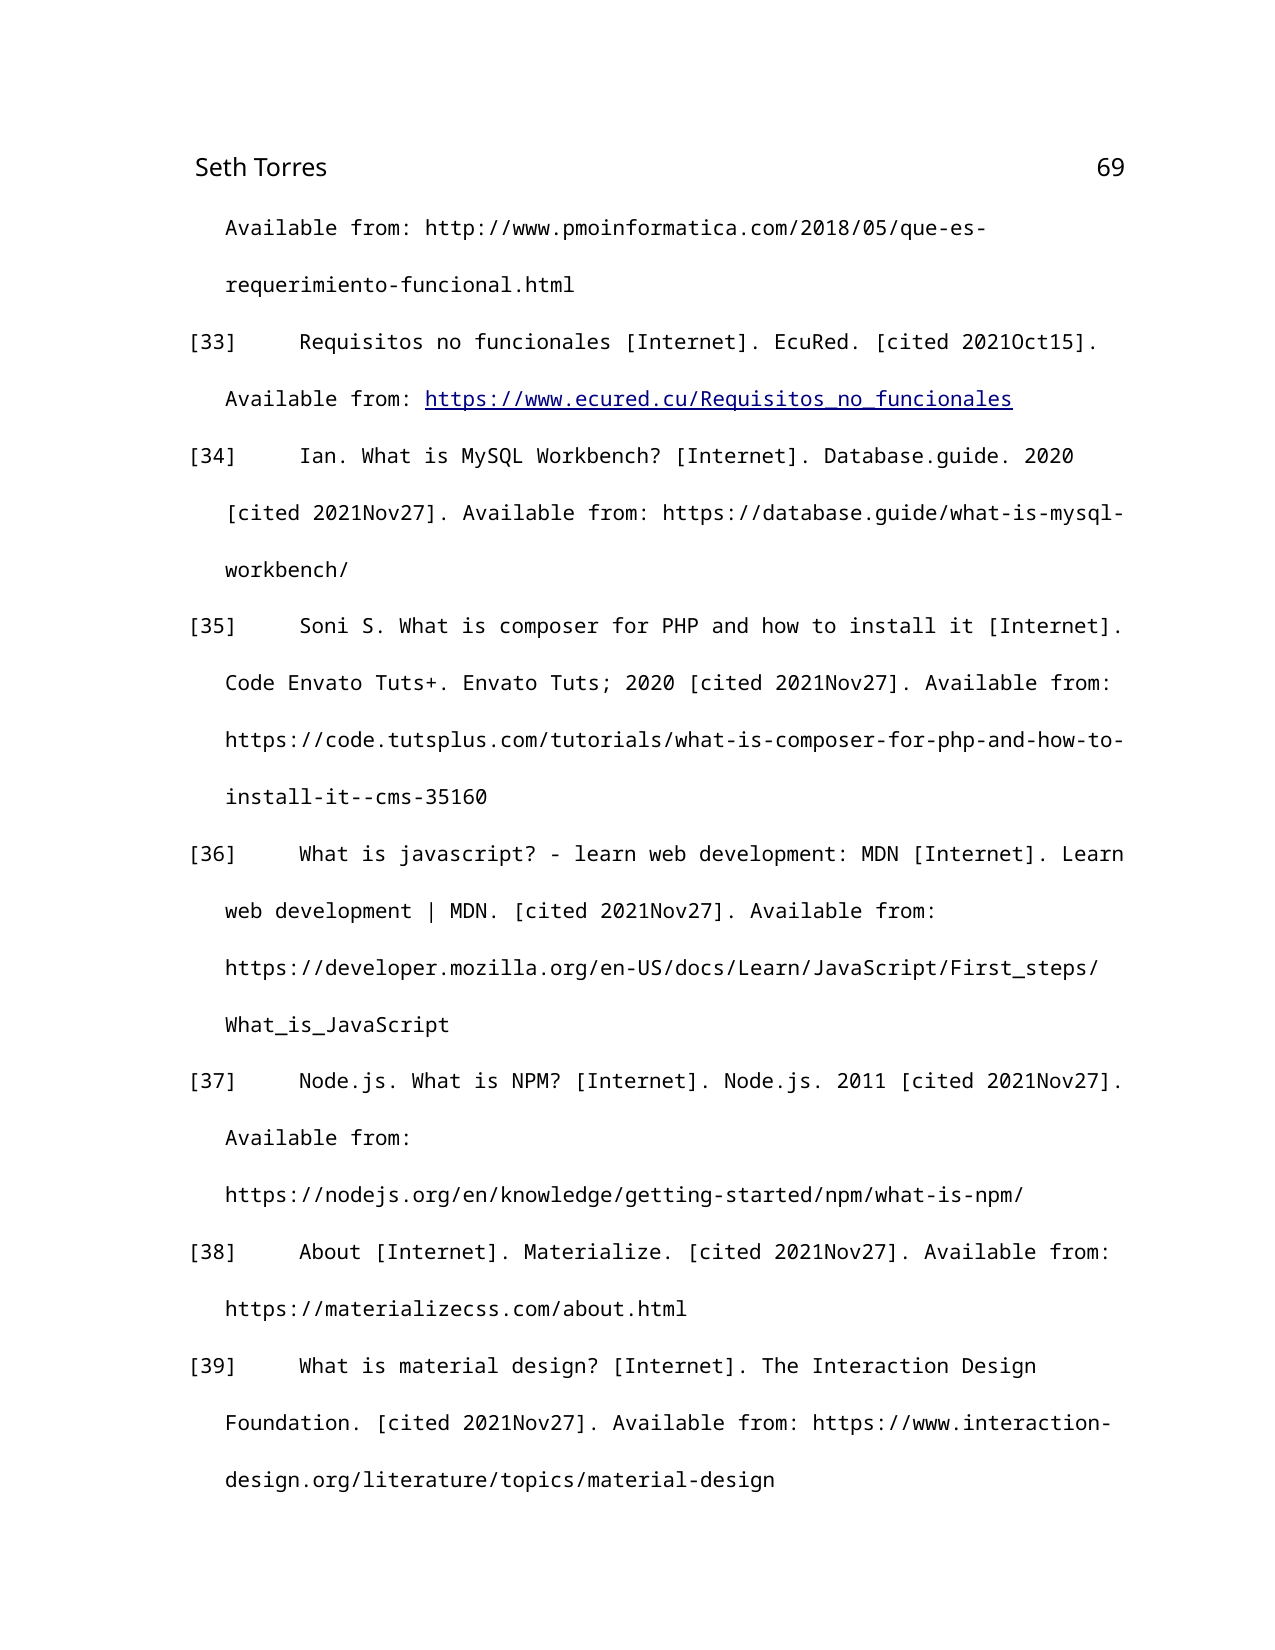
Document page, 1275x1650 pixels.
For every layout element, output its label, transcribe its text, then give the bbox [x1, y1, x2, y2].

list Requisitos no funcionales [Internet]. EcuRed. [cited 2021Oct15]. Available from: https://www.ecured.cu/Requisitos_no_funcionales [187, 327, 1125, 413]
list Ian. What is MySQL Workbench? [Internet]. Database.guide. 2020 [cited 2021Nov27]. Available from: https://database.guide/what-is-mysql-workbench/ [187, 441, 1125, 583]
list Available from: http://www.pmoinformatica.com/2018/05/que-es-requerimiento-funcional.html [187, 213, 1125, 299]
list Soni S. What is composer for PHP and how to install it [Internet]. Code Envato Tuts+. Envato Tuts; 2020 [cited 2021Nov27]. Available from: https://code.tutsplus.com/tutorials/what-is-composer-for-php-and-how-to-install-it--cms-35160 [187, 612, 1125, 811]
list What is javascript? - learn web development: MDN [Internet]. Learn web development | MDN. [cited 2021Nov27]. Available from: https://developer.mozilla.org/en-US/docs/Learn/JavaScript/First_steps/What_is_JavaScript [187, 839, 1125, 1038]
list What is material design? [Internet]. The Interaction Design Foundation. [cited 2021Nov27]. Available from: https://www.interaction-design.org/literature/topics/material-design [187, 1351, 1125, 1493]
list Node.js. What is NPM? [Internet]. Node.js. 2011 [cited 2021Nov27]. Available from: https://nodejs.org/en/knowledge/getting-started/npm/what-is-npm/ [187, 1067, 1125, 1209]
list About [Internet]. Materialize. [cited 2021Nov27]. Available from: https://materializecss.com/about.html [187, 1237, 1125, 1323]
